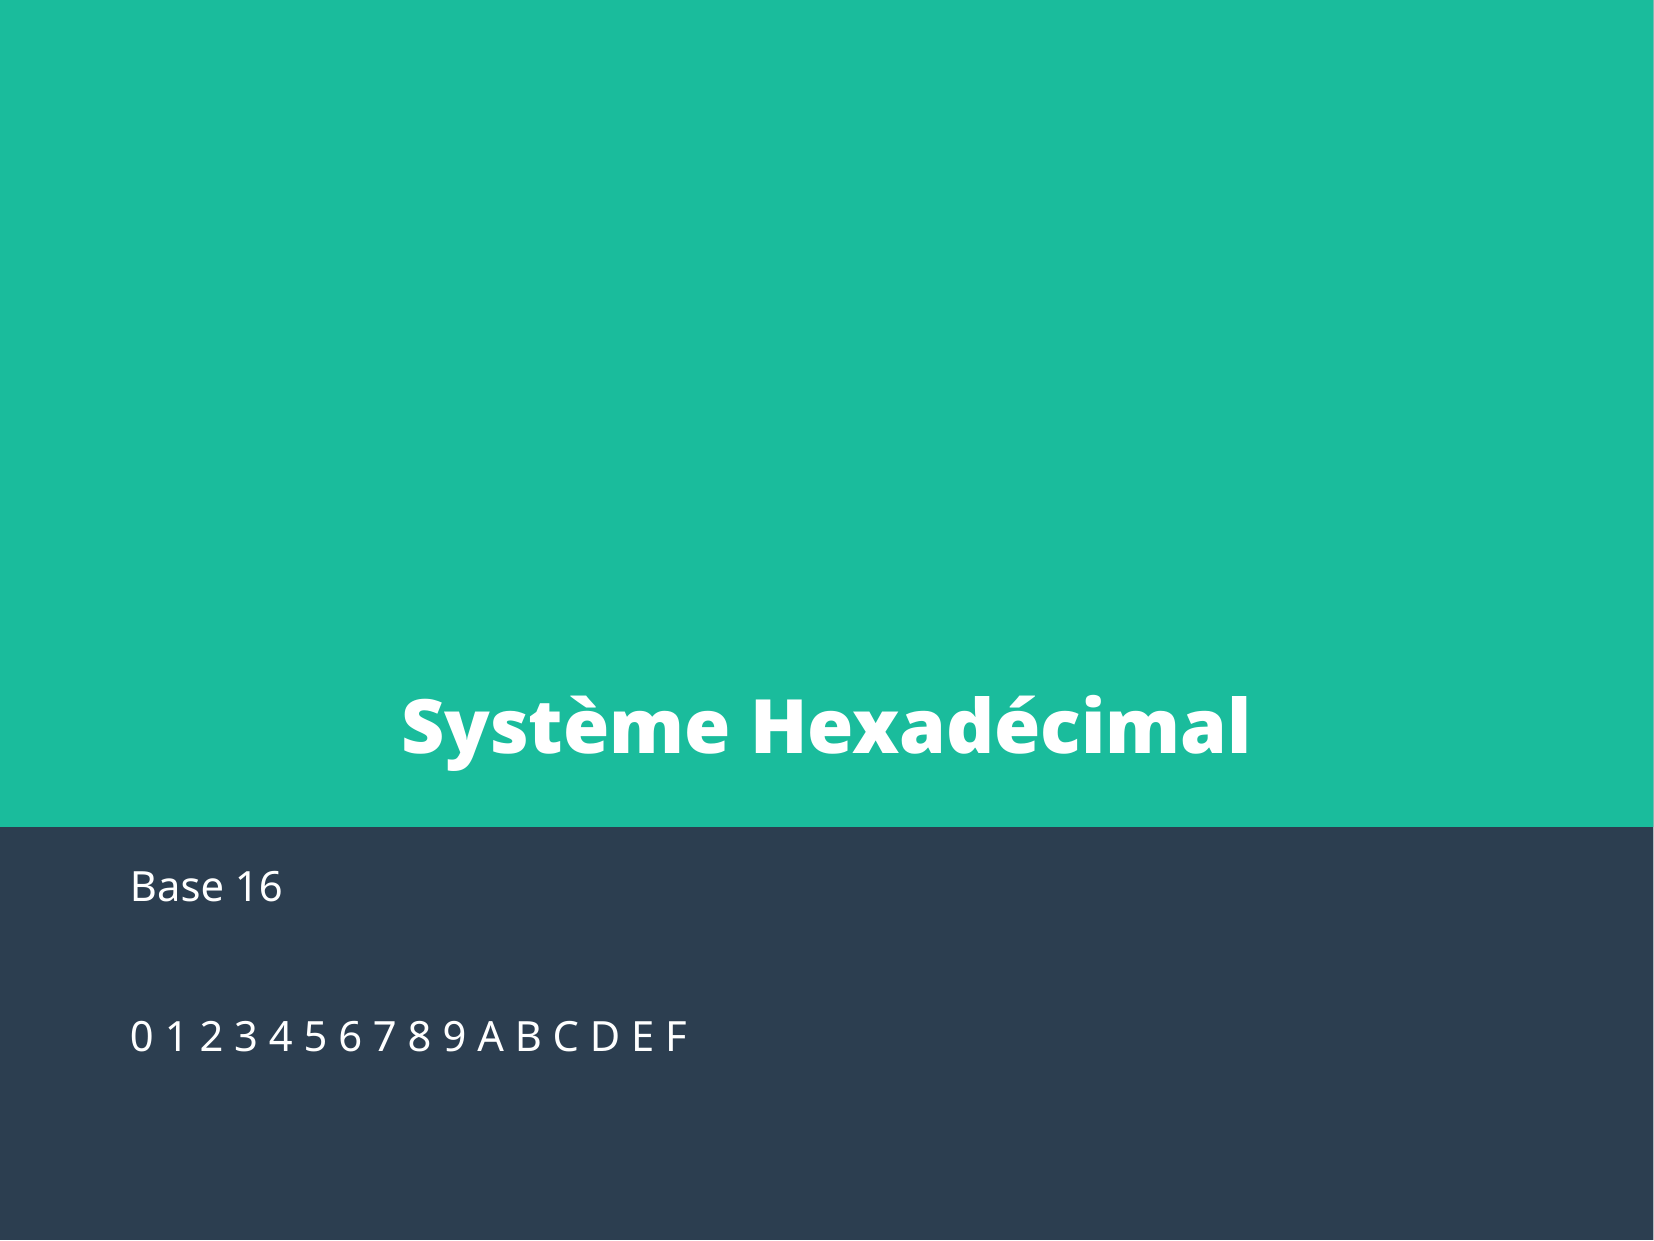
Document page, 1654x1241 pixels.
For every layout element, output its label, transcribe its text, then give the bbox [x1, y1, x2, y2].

title Système Hexadécimal [59, 620, 1595, 778]
list Base 16 0 1 2 3 4 5 6 7 8 9 A B C D E F [59, 856, 1595, 1182]
